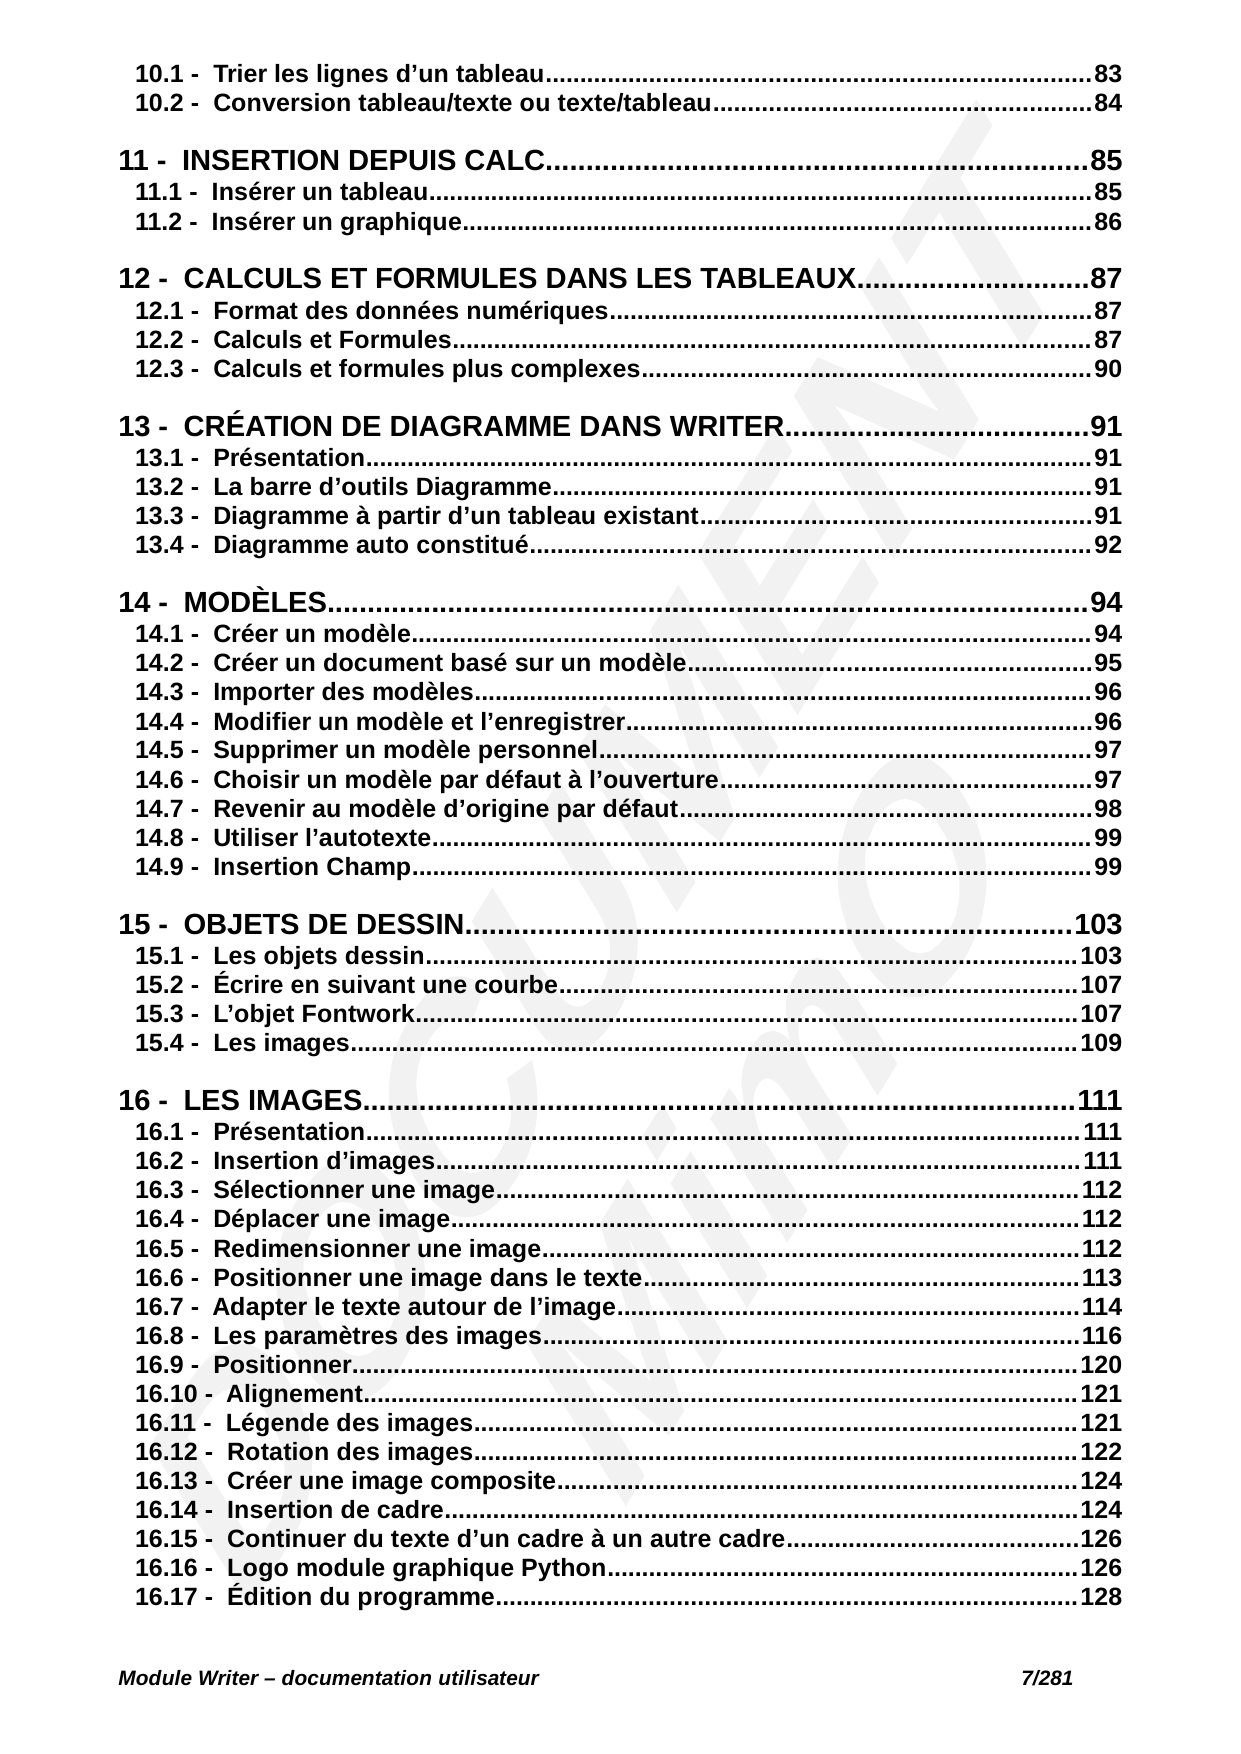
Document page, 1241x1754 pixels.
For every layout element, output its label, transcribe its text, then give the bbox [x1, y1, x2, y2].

text 15.4 - Les images 109 [135, 1028, 1122, 1057]
text 15.2 - Écrire en suivant une courbe 107 [135, 970, 1122, 999]
text 13 - Création de Diagramme dans Writer 91 [118, 409, 1122, 442]
text 11.2 - Insérer un graphique 86 [135, 206, 1122, 235]
text 16.12 - Rotation des images 122 [135, 1437, 1122, 1466]
text 16.15 - Continuer du texte d’un cadre à un autre cadre 126 [135, 1524, 1122, 1553]
text 14 - Modèles 94 [118, 585, 1122, 618]
text 16.5 - Redimensionner une image 112 [135, 1233, 1122, 1262]
text 16.9 - Positionner 120 [135, 1350, 1122, 1379]
text 14.8 - Utiliser l’autotexte 99 [135, 823, 1122, 852]
text 12.3 - Calculs et formules plus complexes 90 [135, 354, 1122, 383]
text 16.4 - Déplacer une image 112 [135, 1204, 1122, 1233]
text 16.13 - Créer une image composite 124 [135, 1466, 1122, 1495]
text 14.3 - Importer des modèles 96 [135, 677, 1122, 706]
text 16.6 - Positionner une image dans le texte 113 [135, 1262, 1122, 1292]
text 16 - Les images 111 [118, 1083, 1122, 1117]
text 16.3 - Sélectionner une image 112 [135, 1175, 1122, 1204]
text 13.3 - Diagramme à partir d’un tableau existant 91 [135, 501, 1122, 530]
text 16.2 - Insertion d’images 111 [135, 1146, 1122, 1175]
text 14.1 - Créer un modèle 94 [135, 619, 1122, 648]
text 14.7 - Revenir au modèle d’origine par défaut 98 [135, 793, 1122, 823]
text 15.1 - Les objets dessin 103 [135, 941, 1122, 970]
text 16.14 - Insertion de cadre 124 [135, 1495, 1122, 1524]
text 14.4 - Modifier un modèle et l’enregistrer 96 [135, 706, 1122, 735]
text 16.16 - Logo module graphique Python 126 [135, 1553, 1122, 1582]
text 16.11 - Légende des images 121 [135, 1408, 1122, 1437]
text 12.2 - Calculs et Formules 87 [135, 324, 1122, 354]
text 11.1 - Insérer un tableau 85 [135, 177, 1122, 206]
text 16.7 - Adapter le texte autour de l’image 114 [135, 1292, 1122, 1321]
text 14.5 - Supprimer un modèle personnel 97 [135, 735, 1122, 764]
text 10.1 - Trier les lignes d’un tableau 83 [135, 59, 1122, 88]
text 12 - Calculs et Formules dans les tableaux 87 [118, 261, 1122, 295]
text 13.1 - Présentation 91 [135, 443, 1122, 472]
text 15 - Objets de dessin 103 [118, 907, 1122, 940]
text 13.2 - La barre d’outils Diagramme 91 [135, 472, 1122, 501]
text 13.4 - Diagramme auto constitué 92 [135, 530, 1122, 559]
text 10.2 - Conversion tableau/texte ou texte/tableau 84 [135, 88, 1122, 117]
text 15.3 - L’objet Fontwork 107 [135, 999, 1122, 1028]
text 16.8 - Les paramètres des images 116 [135, 1321, 1122, 1350]
text 14.9 - Insertion Champ 99 [135, 852, 1122, 881]
text 16.1 - Présentation 111 [135, 1117, 1122, 1146]
text 11 - Insertion depuis Calc 85 [118, 143, 1122, 177]
text 14.2 - Créer un document basé sur un modèle 95 [135, 648, 1122, 677]
text 16.10 - Alignement 121 [135, 1379, 1122, 1408]
text 12.1 - Format des données numériques 87 [135, 296, 1122, 324]
text 14.6 - Choisir un modèle par défaut à l’ouverture 97 [135, 764, 1122, 793]
text 16.17 - Édition du programme 128 [135, 1582, 1122, 1611]
